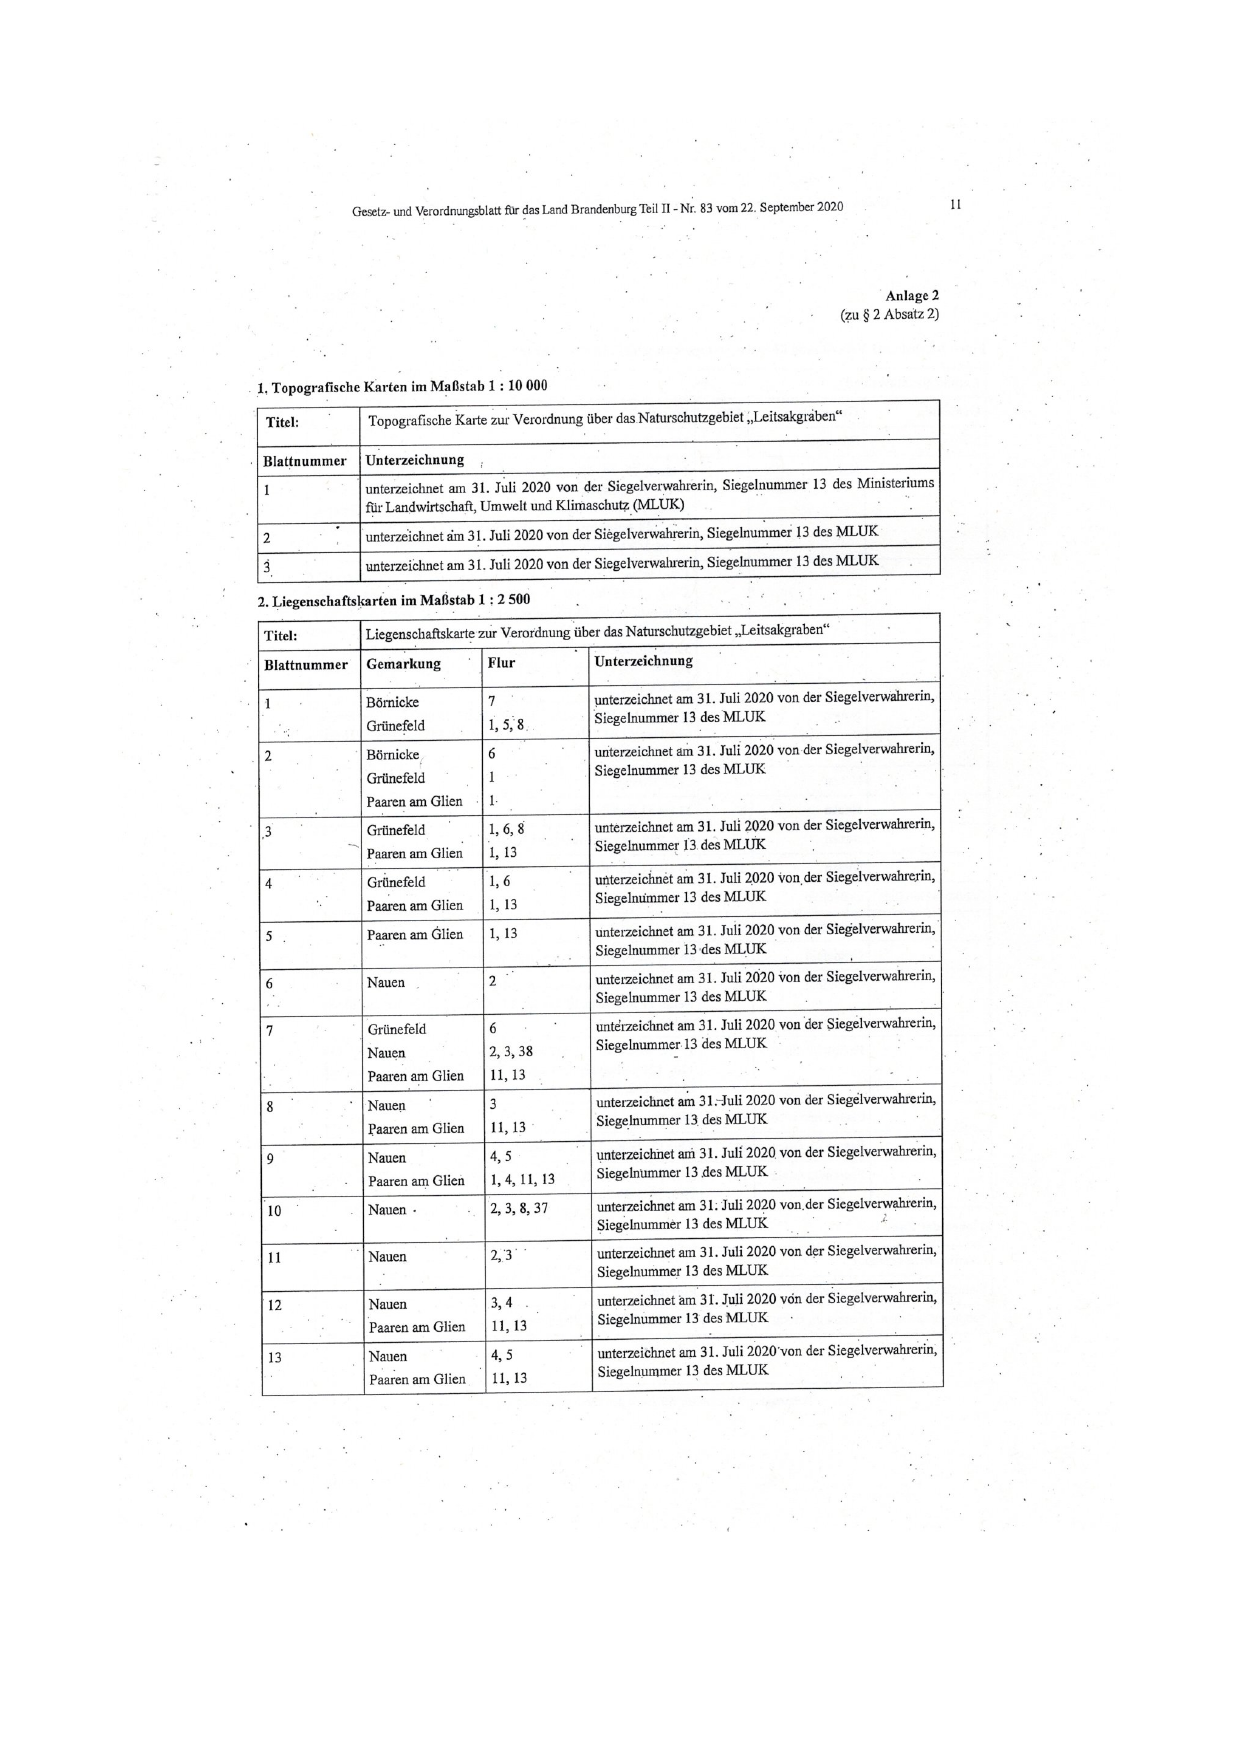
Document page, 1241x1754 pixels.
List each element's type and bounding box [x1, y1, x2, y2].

picture [118, 118, 1123, 1538]
